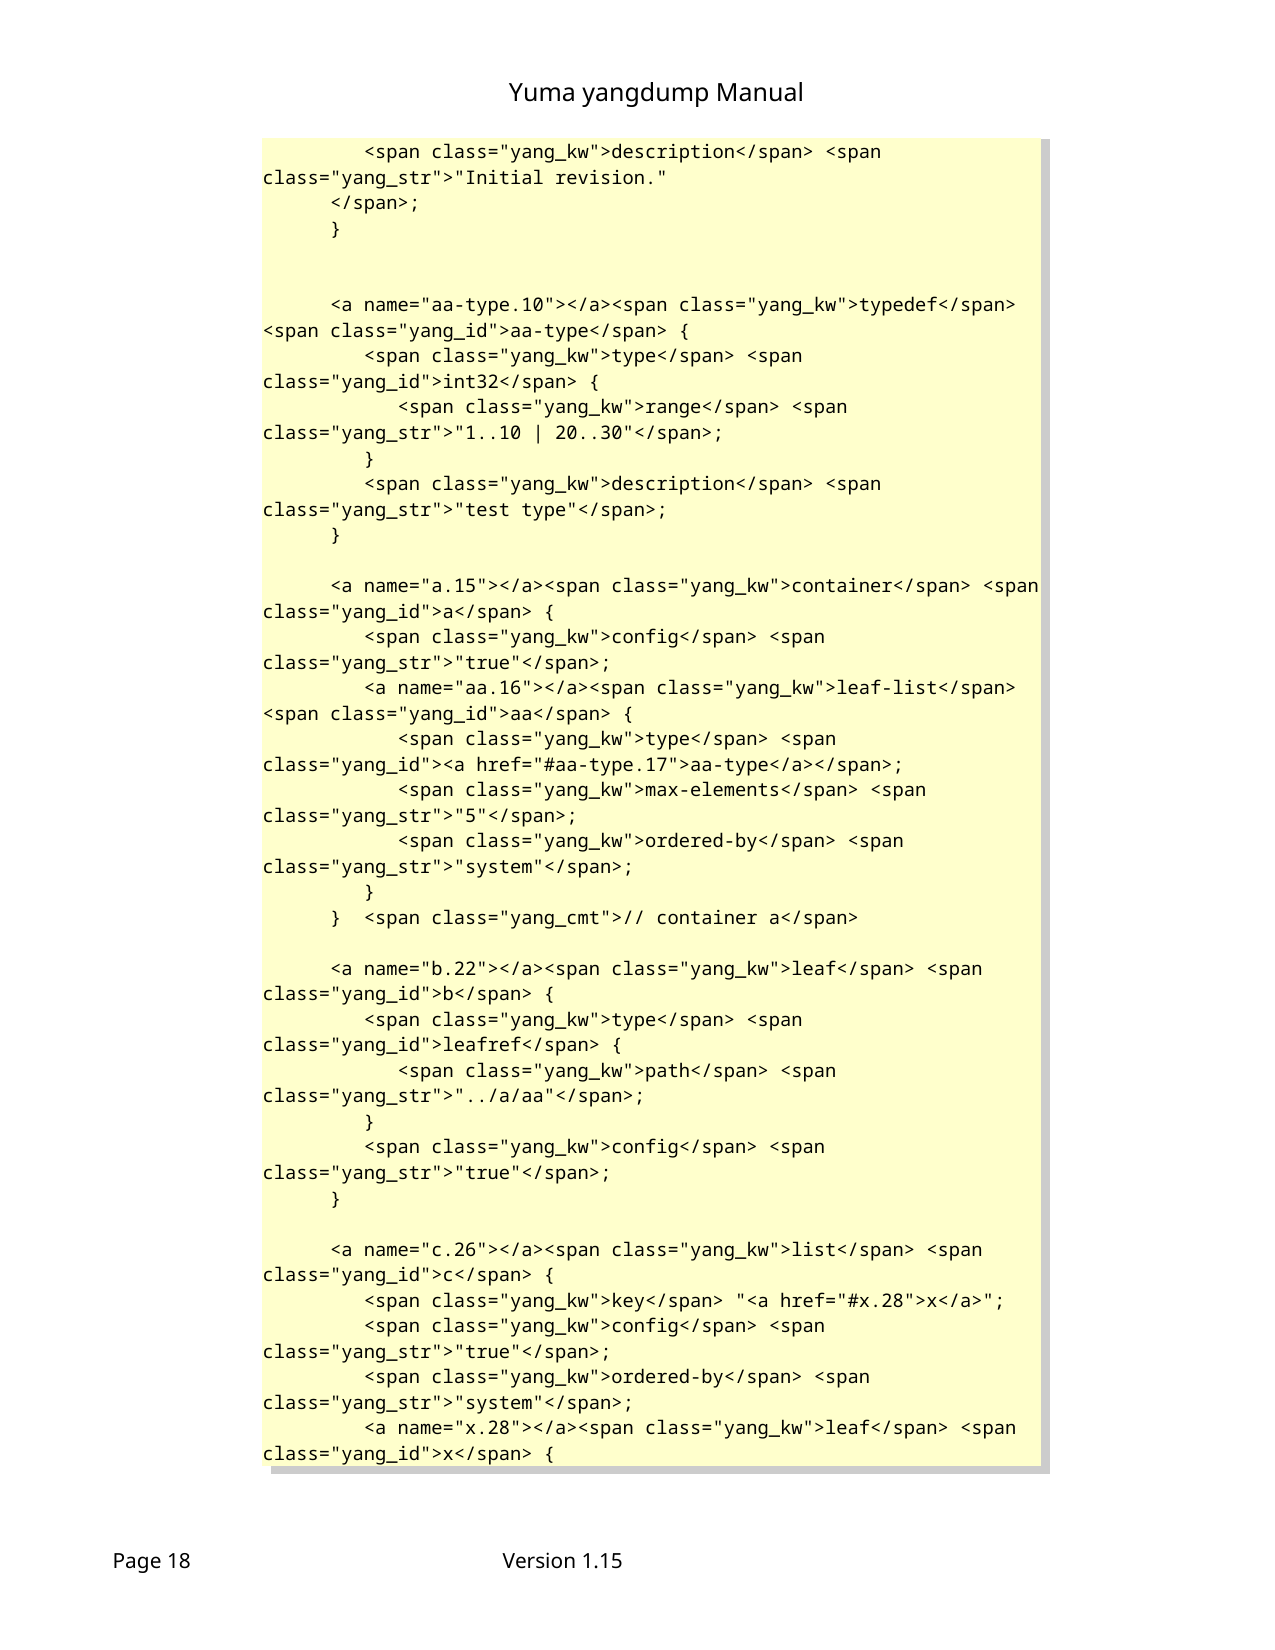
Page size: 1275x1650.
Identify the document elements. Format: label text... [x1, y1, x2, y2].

text <span class="yang_kw">range</span> <span class="yang_str">"1..10 | 20..30"</span>; [262, 394, 1041, 445]
text <span class="yang_kw">ordered-by</span> <span class="yang_str">"system"</span>; [262, 1363, 1041, 1414]
text <span class="yang_kw">description</span> <span class="yang_str">"Initial revision." [262, 138, 1041, 189]
text } [262, 1185, 1041, 1210]
text <span class="yang_kw">max-elements</span> <span class="yang_str">"5"</span>; [262, 777, 1041, 828]
text <span class="yang_kw">config</span> <span class="yang_str">"true"</span>; [262, 1134, 1041, 1185]
text <span class="yang_kw">type</span> <span class="yang_id">int32</span> { [262, 343, 1041, 394]
text </span>; [262, 189, 1041, 215]
text <a name="a.15"></a><span class="yang_kw">container</span> <span class="yang_id">a</span> { [262, 572, 1041, 623]
text } [262, 521, 1041, 547]
text } [262, 1108, 1041, 1134]
text <a name="c.26"></a><span class="yang_kw">list</span> <span class="yang_id">c</span> { [262, 1236, 1041, 1287]
text } [262, 215, 1041, 241]
text <span class="yang_kw">description</span> <span class="yang_str">"test type"</span>; [262, 470, 1041, 521]
text <span class="yang_kw">type</span> <span class="yang_id">leafref</span> { [262, 1006, 1041, 1057]
text <a name="b.22"></a><span class="yang_kw">leaf</span> <span class="yang_id">b</span> { [262, 955, 1041, 1006]
text <span class="yang_kw">path</span> <span class="yang_str">"../a/aa"</span>; [262, 1057, 1041, 1108]
text } [262, 445, 1041, 470]
text <a name="x.28"></a><span class="yang_kw">leaf</span> <span class="yang_id">x</span> { [262, 1414, 1041, 1466]
text <span class="yang_kw">key</span> "<a href="#x.28">x</a>"; [262, 1287, 1041, 1312]
text } [262, 879, 1041, 904]
text <span class="yang_kw">config</span> <span class="yang_str">"true"</span>; [262, 1312, 1041, 1363]
text <span class="yang_kw">type</span> <span class="yang_id"><a href="#aa-type.17">aa-type</a></span>; [262, 726, 1041, 777]
text <span class="yang_kw">ordered-by</span> <span class="yang_str">"system"</span>; [262, 828, 1041, 879]
text <span class="yang_kw">config</span> <span class="yang_str">"true"</span>; [262, 623, 1041, 674]
text } <span class="yang_cmt">// container a</span> [262, 904, 1041, 930]
text <a name="aa.16"></a><span class="yang_kw">leaf-list</span> <span class="yang_id">aa</span> { [262, 674, 1041, 726]
text <a name="aa-type.10"></a><span class="yang_kw">typedef</span> <span class="yang_id">aa-type</span> { [262, 292, 1041, 343]
